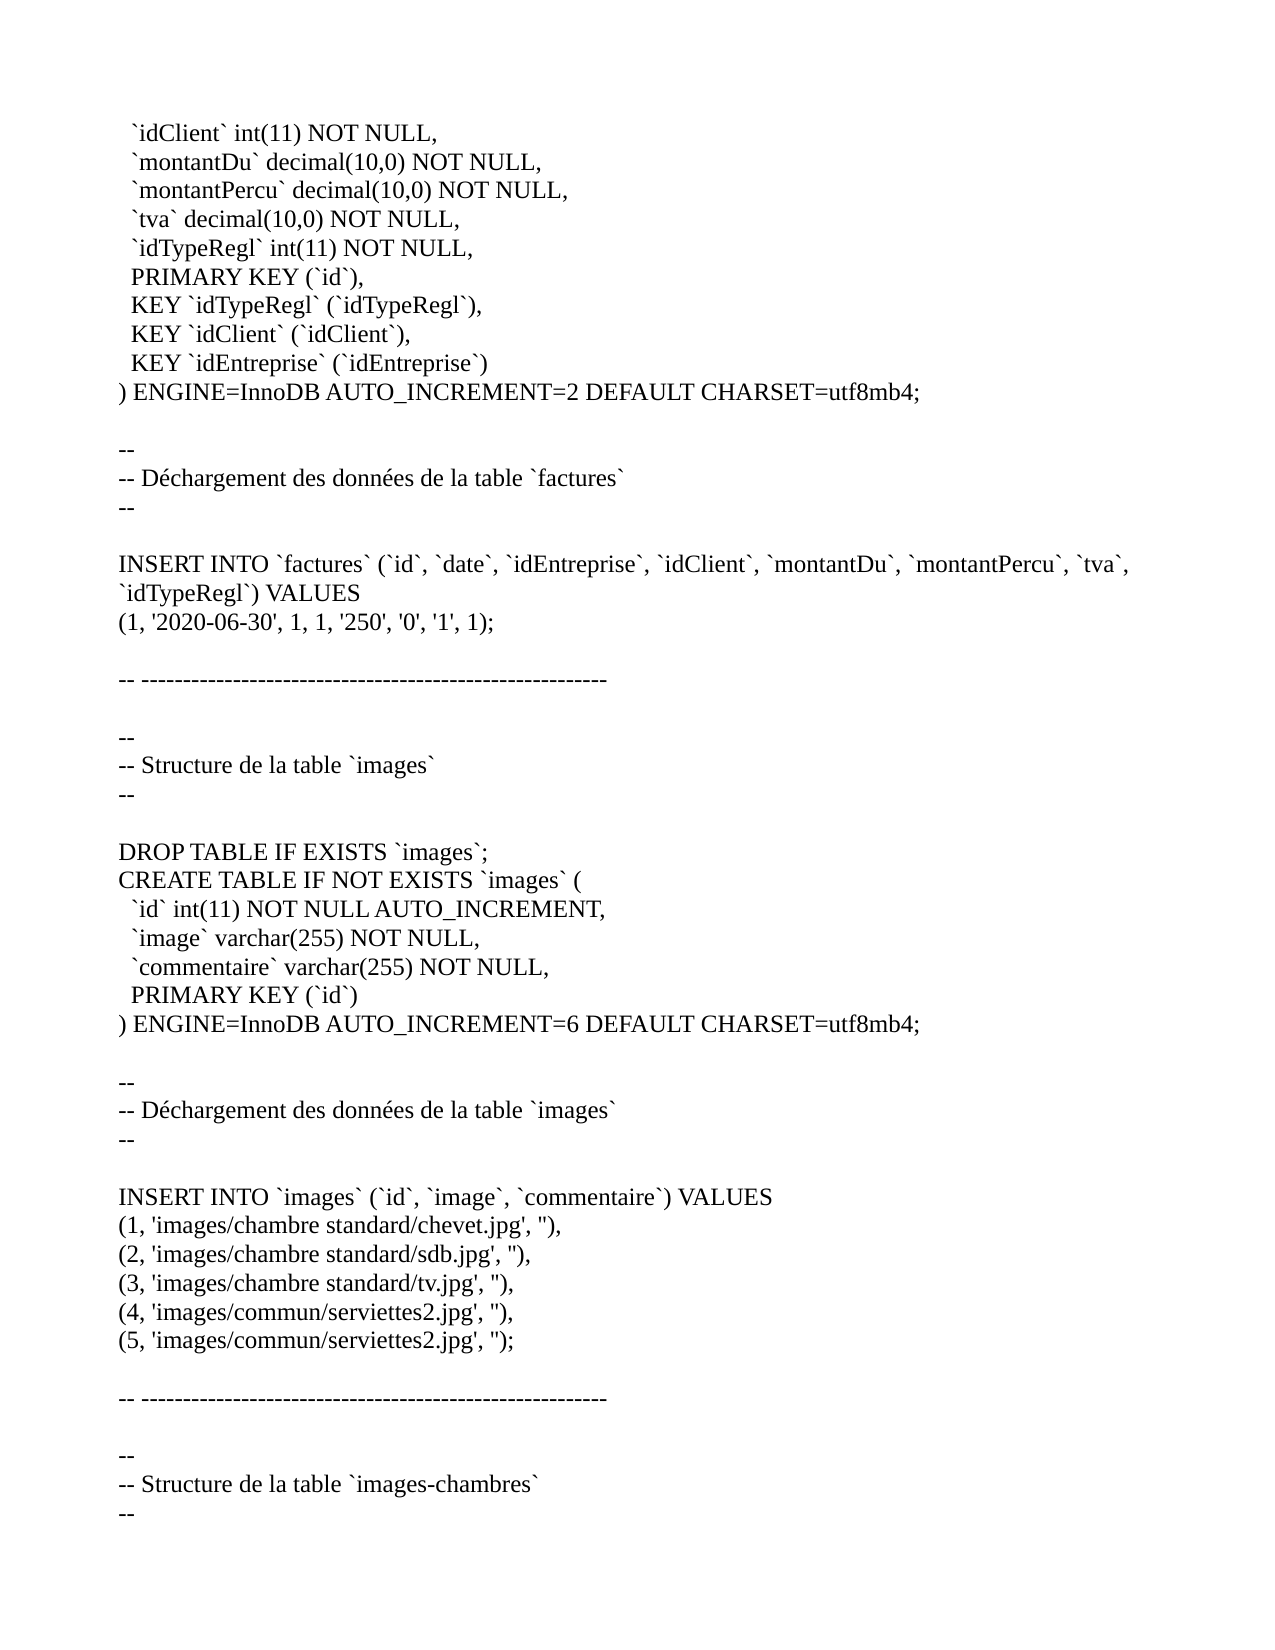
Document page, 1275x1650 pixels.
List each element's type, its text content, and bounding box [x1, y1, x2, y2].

text `idClient` int(11) NOT NULL, `montantDu` decimal(10,0) NOT NULL, `montantPercu` decimal(10,0) NOT NULL, `tva` decimal(10,0) NOT NULL, `idTypeRegl` int(11) NOT NULL, PRIMARY KEY (`id`), KEY `idTypeRegl` (`idTypeRegl`), KEY `idClient` (`idClient`), KEY `idEntreprise` (`idEntreprise`) ) ENGINE=InnoDB AUTO_INCREMENT=2 DEFAULT CHARSET=utf8mb4; -- -- Déchargement des données de la table `factures` -- INSERT INTO `factures` (`id`, `date`, `idEntreprise`, `idClient`, `montantDu`, `montantPercu`, `tva`, `idTypeRegl`) VALUES (1, '2020-06-30', 1, 1, '250', '0', '1', 1); -- -------------------------------------------------------- -- -- Structure de la table `images` -- DROP TABLE IF EXISTS `images`; CREATE TABLE IF NOT EXISTS `images` ( `id` int(11) NOT NULL AUTO_INCREMENT, `image` varchar(255) NOT NULL, `commentaire` varchar(255) NOT NULL, PRIMARY KEY (`id`) ) ENGINE=InnoDB AUTO_INCREMENT=6 DEFAULT CHARSET=utf8mb4; -- -- Déchargement des données de la table `images` -- INSERT INTO `images` (`id`, `image`, `commentaire`) VALUES (1, 'images/chambre standard/chevet.jpg', ''), (2, 'images/chambre standard/sdb.jpg', ''), (3, 'images/chambre standard/tv.jpg', ''), (4, 'images/commun/serviettes2.jpg', ''), (5, 'images/commun/serviettes2.jpg', ''); -- -------------------------------------------------------- -- -- Structure de la table `images-chambres` [118, 118, 1157, 1527]
